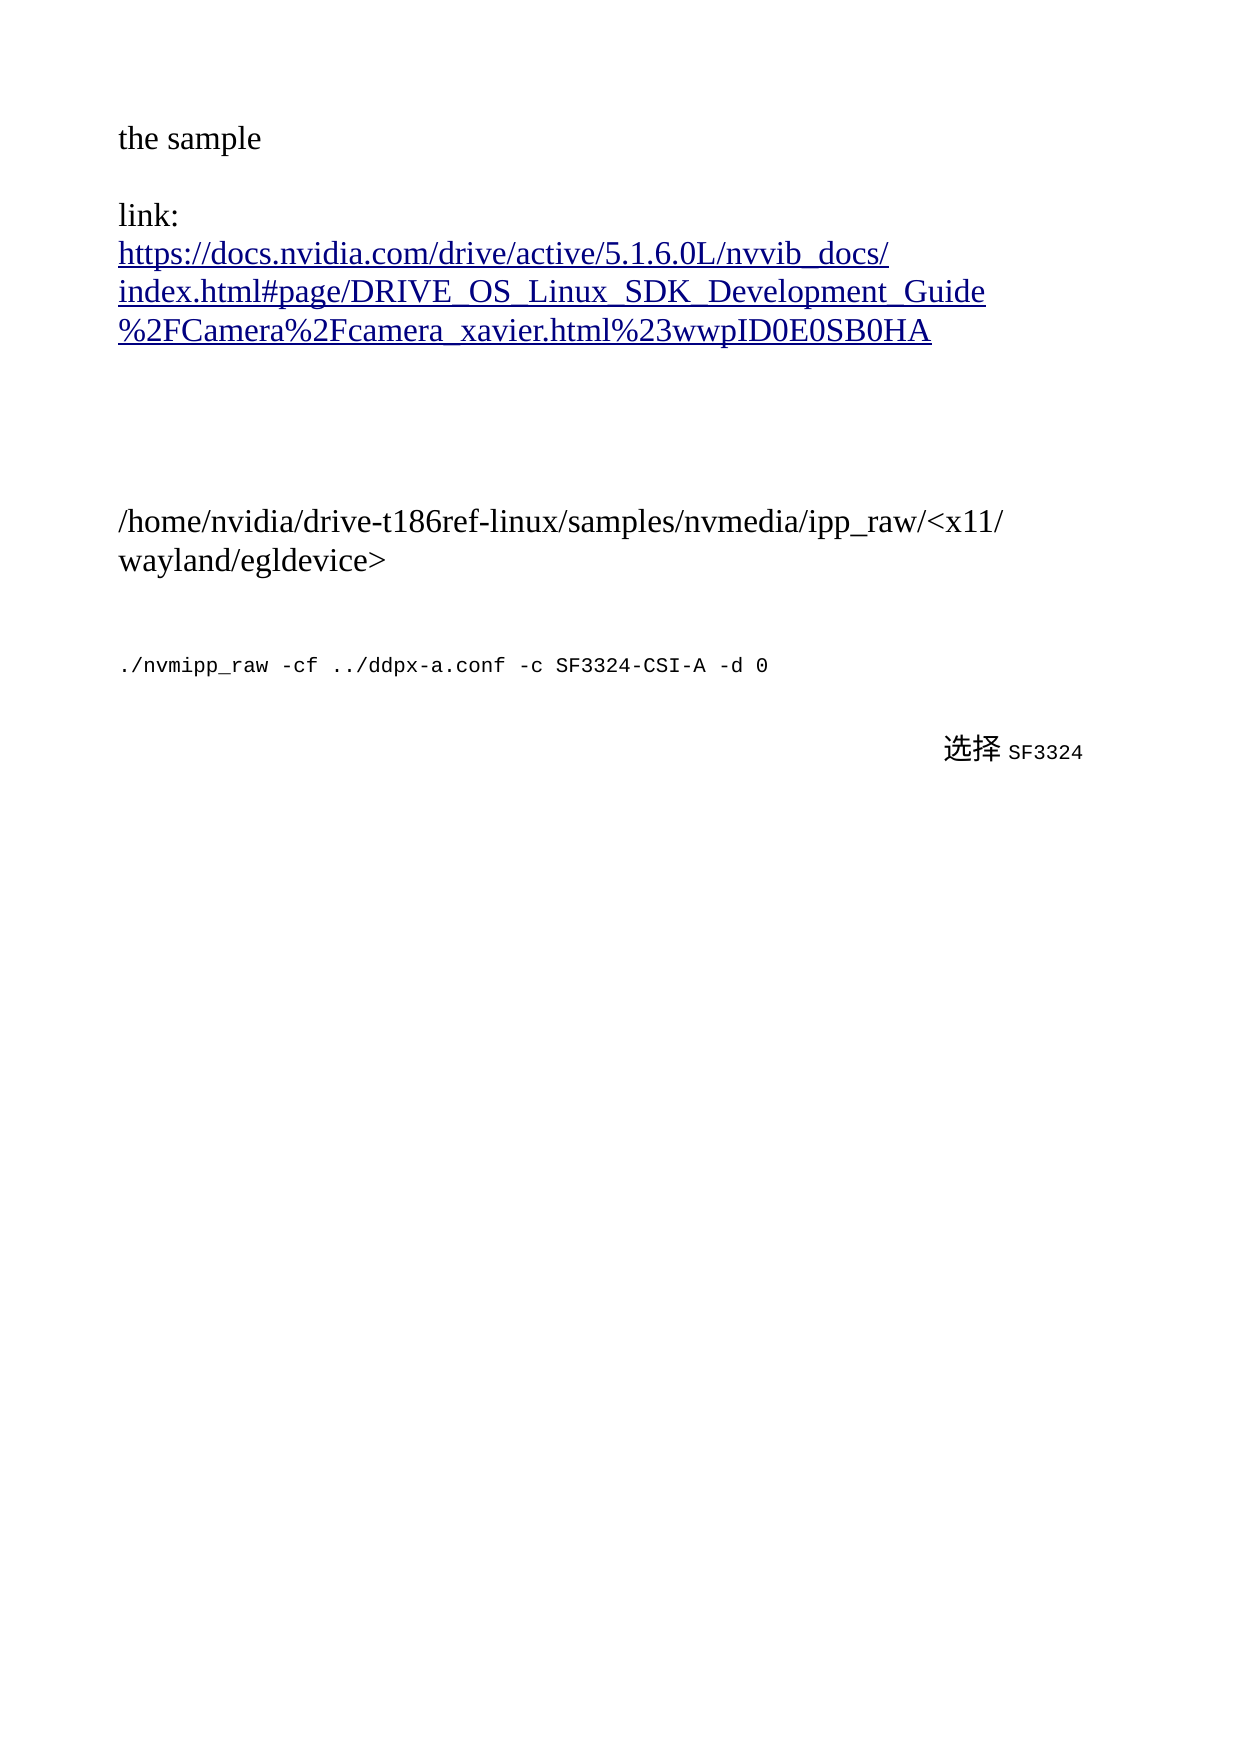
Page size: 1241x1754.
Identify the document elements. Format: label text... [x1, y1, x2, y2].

text https://docs.nvidia.com/drive/active/5.1.6.0L/nvvib_docs/index.html#page/DRIVE_OS_Linux_SDK_Development_Guide%2FCamera%2Fcamera_xavier.html%23wwpID0E0SB0HA [118, 233, 1122, 348]
text 选择 SF3324 [118, 726, 1122, 768]
text link: [118, 195, 1122, 233]
text /home/nvidia/drive-t186ref-linux/samples/nvmedia/ipp_raw/<x11/wayland/egldevice> [118, 501, 1122, 578]
text the sample [118, 118, 1122, 156]
text ./nvmipp_raw -cf ../ddpx-a.conf -c SF3324-CSI-A -d 0 [118, 655, 1122, 678]
